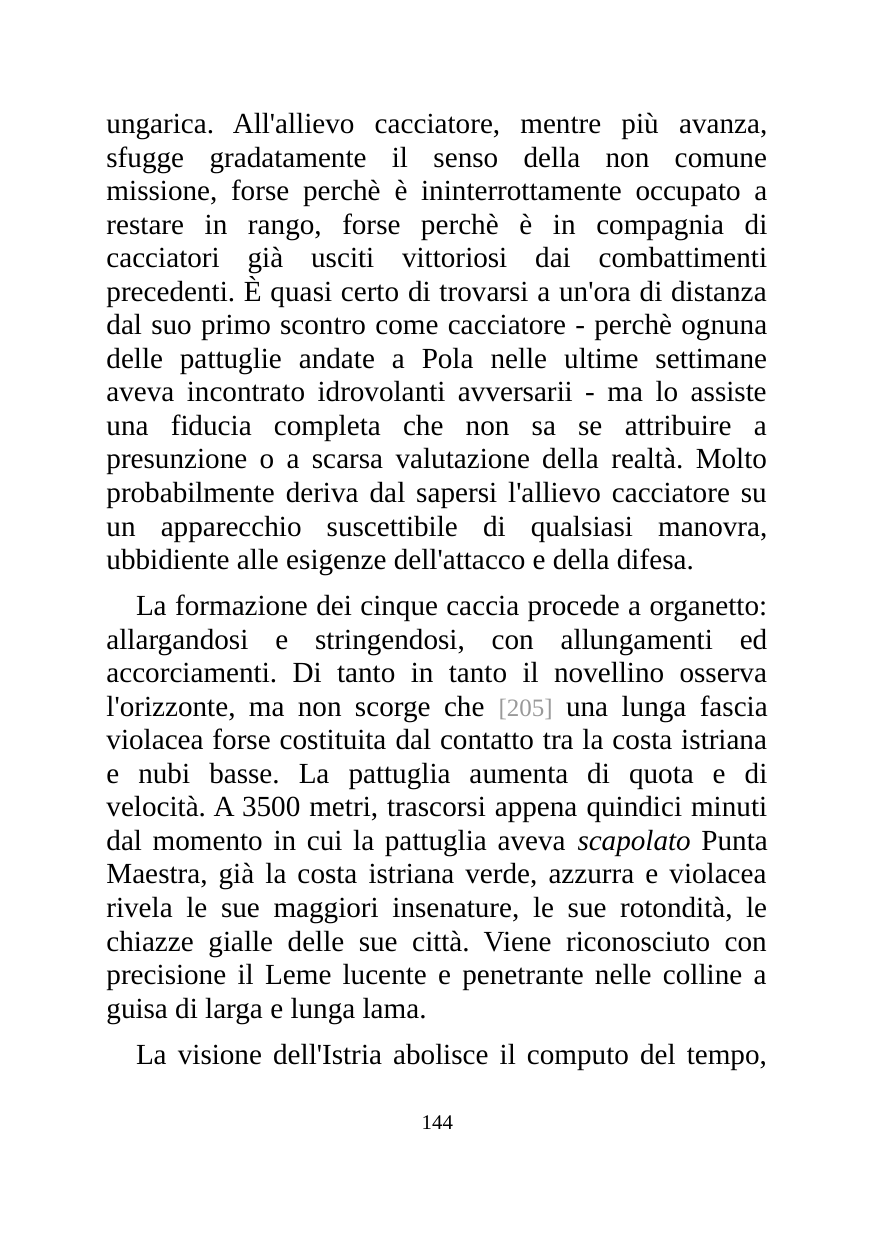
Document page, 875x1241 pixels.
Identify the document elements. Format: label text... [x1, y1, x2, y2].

text ungarica. All'allievo cacciatore, mentre più avanza, sfugge gradatamente il senso della non comune missione, forse perchè è ininterrottamente occupato a restare in rango, forse perchè è in compagnia di cacciatori già usciti vittoriosi dai combattimenti precedenti. È quasi certo di trovarsi a un'ora di distanza dal suo primo scontro come cacciatore - perchè ognuna delle pattuglie andate a Pola nelle ultime settimane aveva incontrato idrovolanti avversarii - ma lo assiste una fiducia completa che non sa se attribuire a presunzione o a scarsa valutazione della realtà. Molto probabilmente deriva dal sapersi l'allievo cacciatore su un apparecchio suscettibile di qualsiasi manovra, ubbidiente alle esigenze dell'attacco e della difesa. [106, 106, 768, 576]
text La visione dell'Istria abolisce il computo del tempo, [106, 1037, 768, 1070]
text La formazione dei cinque caccia procede a organetto: allargandosi e stringendosi, con allungamenti ed accorciamenti. Di tanto in tanto il novellino osserva l'orizzonte, ma non scorge che [205] una lunga fascia violacea forse costituita dal contatto tra la costa istriana e nubi basse. La pattuglia aumenta di quota e di velocità. A 3500 metri, trascorsi appena quindici minuti dal momento in cui la pattuglia aveva scapolato Punta Maestra, già la costa istriana verde, azzurra e violacea rivela le sue maggiori insenature, le sue rotondità, le chiazze gialle delle sue città. Viene riconosciuto con precisione il Leme lucente e penetrante nelle colline a guisa di larga e lunga lama. [106, 588, 768, 1024]
